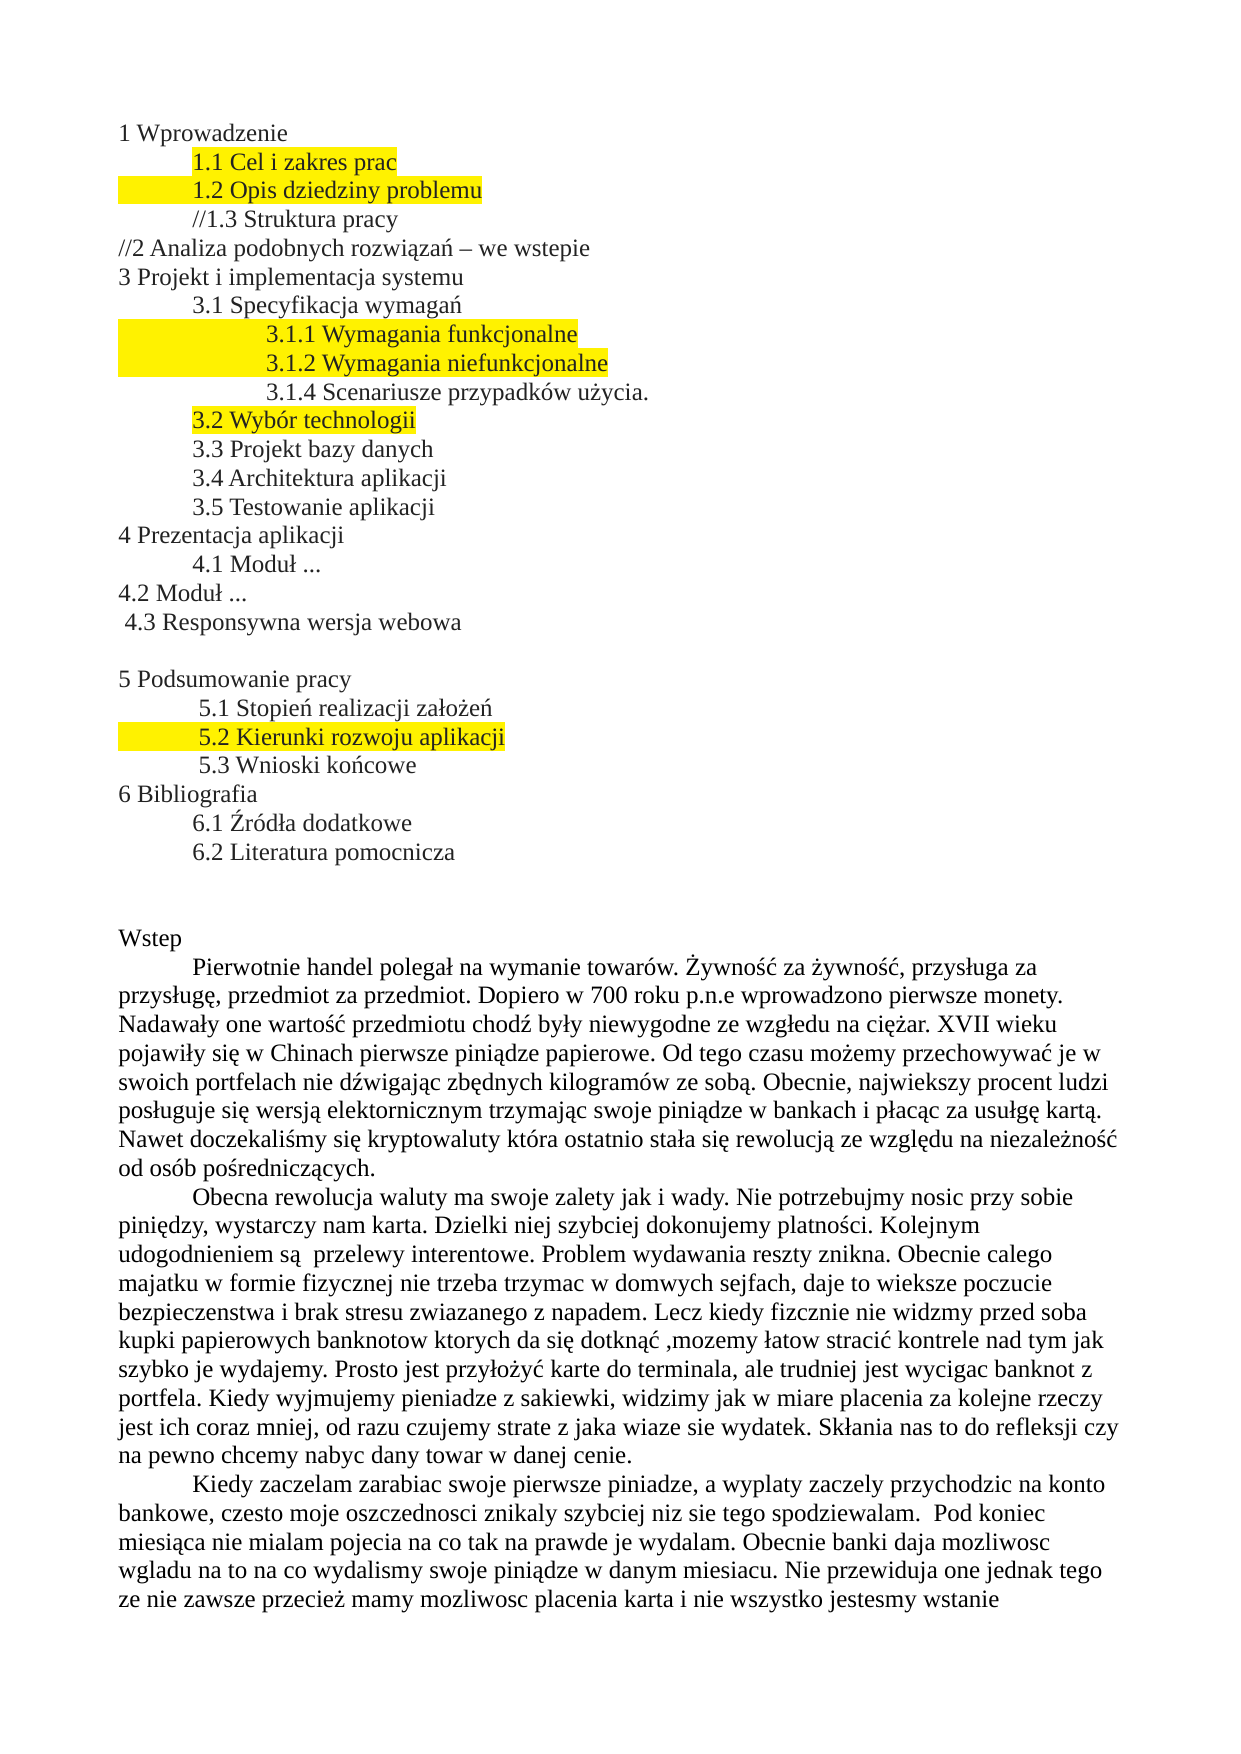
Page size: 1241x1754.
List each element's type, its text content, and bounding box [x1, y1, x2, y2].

text Pierwotnie handel polegał na wymanie towarów. Żywność za żywność, przysługa za przysługę, przedmiot za przedmiot. Dopiero w 700 roku p.n.e wprowadzono pierwsze monety. [118, 952, 1122, 1009]
text 6 Bibliografia 6.1 Źródła dodatkowe 6.2 Literatura pomocnicza [118, 779, 1122, 894]
text Nadawały one wartość przedmiotu chodź były niewygodne ze wzgłedu na ciężar. XVII wieku pojawiły się w Chinach pierwsze piniądze papierowe. Od tego czasu możemy przechowywać je w swoich portfelach nie dźwigając zbędnych kilogramów ze sobą. Obecnie, najwiekszy procent ludzi posługuje się wersją elektornicznym trzymając swoje piniądze w bankach i płacąc za usułgę kartą. Nawet doczekaliśmy się kryptowaluty która ostatnio stała się rewolucją ze względu na niezależność od osób pośredniczących. [118, 1009, 1122, 1182]
text 4.2 Moduł ... 4.3 Responsywna wersja webowa 5 Podsumowanie pracy 5.1 Stopień realizacji założeń 5.2 Kierunki rozwoju aplikacji 5.3 Wnioski końcowe [118, 578, 1122, 779]
text //2 Analiza podobnych rozwiązań – we wstepie 3 Projekt i implementacja systemu 3.1 Specyfikacja wymagań 3.1.1 Wymagania funkcjonalne 3.1.2 Wymagania niefunkcjonalne 3.1.4 Scenariusze przypadków użycia. 3.2 Wybór technologii 3.3 Projekt bazy danych 3.4 Architektura aplikacji 3.5 Testowanie aplikacji 4 Prezentacja aplikacji 4.1 Moduł ... [118, 233, 1122, 578]
text Obecna rewolucja waluty ma swoje zalety jak i wady. Nie potrzebujmy nosic przy sobie piniędzy, wystarczy nam karta. Dzielki niej szybciej dokonujemy platności. Kolejnym udogodnieniem są przelewy interentowe. Problem wydawania reszty znikna. Obecnie calego majatku w formie fizycznej nie trzeba trzymac w domwych sejfach, daje to wieksze poczucie bezpieczenstwa i brak stresu zwiazanego z napadem. Lecz kiedy fizcznie nie widzmy przed soba kupki papierowych banknotow ktorych da się dotknąć ,mozemy łatow stracić kontrele nad tym jak szybko je wydajemy. Prosto jest przyłożyć karte do terminala, ale trudniej jest wycigac banknot z portfela. Kiedy wyjmujemy pieniadze z sakiewki, widzimy jak w miare placenia za kolejne rzeczy jest ich coraz mniej, od razu czujemy strate z jaka wiaze sie wydatek. Skłania nas to do refleksji czy na pewno chcemy nabyc dany towar w danej cenie. Kiedy zaczelam zarabiac swoje pierwsze piniadze, a wyplaty zaczely przychodzic na konto bankowe, czesto moje oszczednosci znikaly szybciej niz sie tego spodziewalam. Pod koniec miesiąca nie mialam pojecia na co tak na prawde je wydalam. Obecnie banki daja mozliwosc wgladu na to na co wydalismy swoje piniądze w danym miesiacu. Nie przewiduja one jednak tego ze nie zawsze przecież mamy mozliwosc placenia karta i nie wszystko jestesmy wstanie [118, 1182, 1122, 1613]
text 1 Wprowadzenie 1.1 Cel i zakres prac 1.2 Opis dziedziny problemu //1.3 Struktura pracy [118, 118, 1122, 233]
text Wstep [118, 923, 1122, 952]
